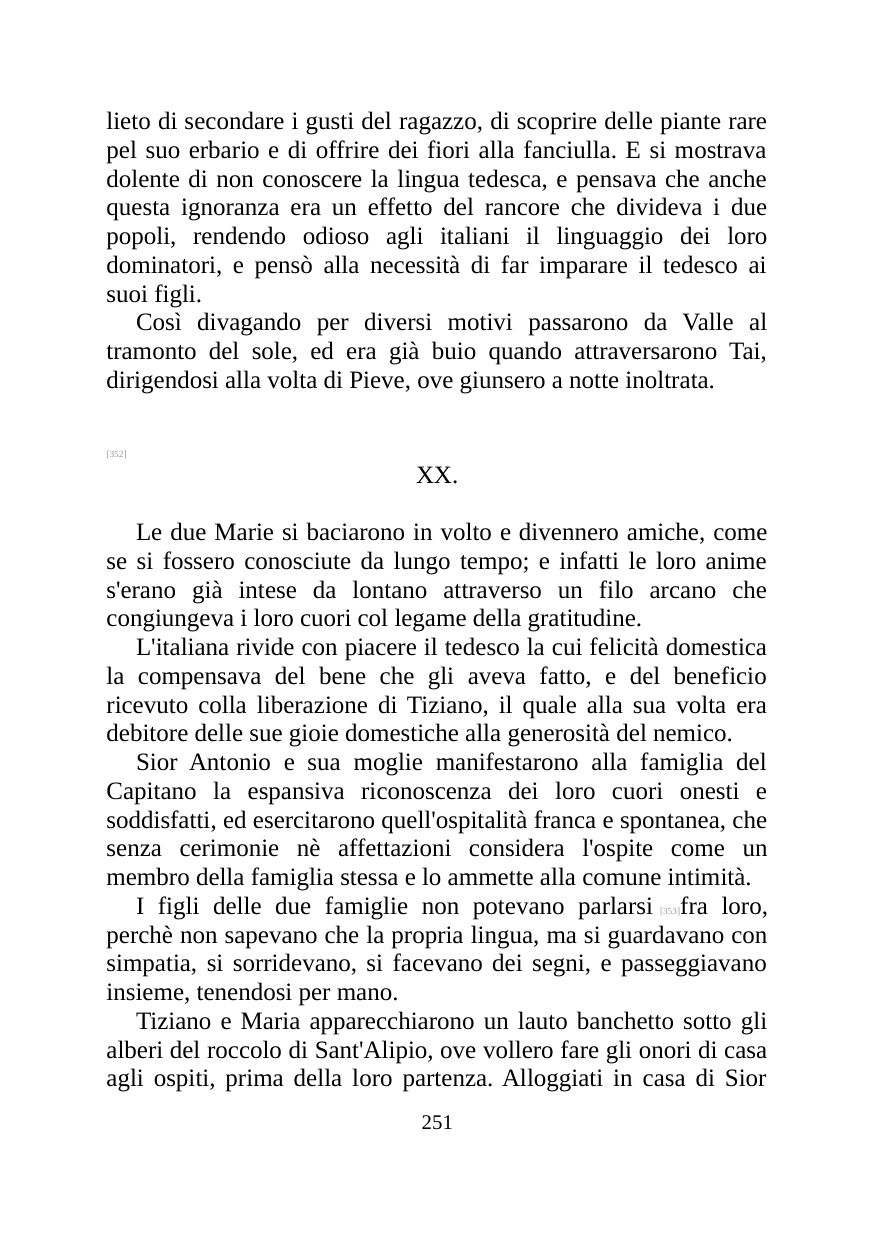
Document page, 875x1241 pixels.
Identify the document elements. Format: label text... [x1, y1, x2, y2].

text Le due Marie si baciarono in volto e divennero amiche, come se si fossero conosciute da lungo tempo; e infatti le loro anime s'erano già intese da lontano attraverso un filo arcano che congiungeva i loro cuori col legame della gratitudine. [106, 517, 768, 632]
text XX. [106, 460, 768, 488]
text lieto di secondare i gusti del ragazzo, di scoprire delle piante rare pel suo erbario e di offrire dei fiori alla fanciulla. E si mostrava dolente di non conoscere la lingua tedesca, e pensava che anche questa ignoranza era un effetto del rancore che divideva i due popoli, rendendo odioso agli italiani il linguaggio dei loro dominatori, e pensò alla necessità di far imparare il tedesco ai suoi figli. [106, 106, 768, 307]
text [352] [106, 449, 768, 460]
text Così divagando per diversi motivi passarono da Valle al tramonto del sole, ed era già buio quando attraversarono Tai, dirigendosi alla volta di Pieve, ove giunsero a notte inoltrata. [106, 307, 768, 394]
text Sior Antonio e sua moglie manifestarono alla famiglia del Capitano la espansiva riconoscenza dei loro cuori onesti e soddisfatti, ed esercitarono quell'ospitalità franca e spontanea, che senza cerimonie nè affettazioni considera l'ospite come un membro della famiglia stessa e lo ammette alla comune intimità. [106, 747, 768, 891]
text Tiziano e Maria apparecchiarono un lauto banchetto sotto gli alberi del roccolo di Sant'Alipio, ove vollero fare gli onori di casa agli ospiti, prima della loro partenza. Alloggiati in casa di Sior [106, 1006, 768, 1092]
text I figli delle due famiglie non potevano parlarsi [353]fra loro, perchè non sapevano che la propria lingua, ma si guardavano con simpatia, si sorridevano, si facevano dei segni, e passeggiavano insieme, tenendosi per mano. [106, 891, 768, 1006]
text L'italiana rivide con piacere il tedesco la cui felicità domestica la compensava del bene che gli aveva fatto, e del beneficio ricevuto colla liberazione di Tiziano, il quale alla sua volta era debitore delle sue gioie domestiche alla generosità del nemico. [106, 632, 768, 747]
